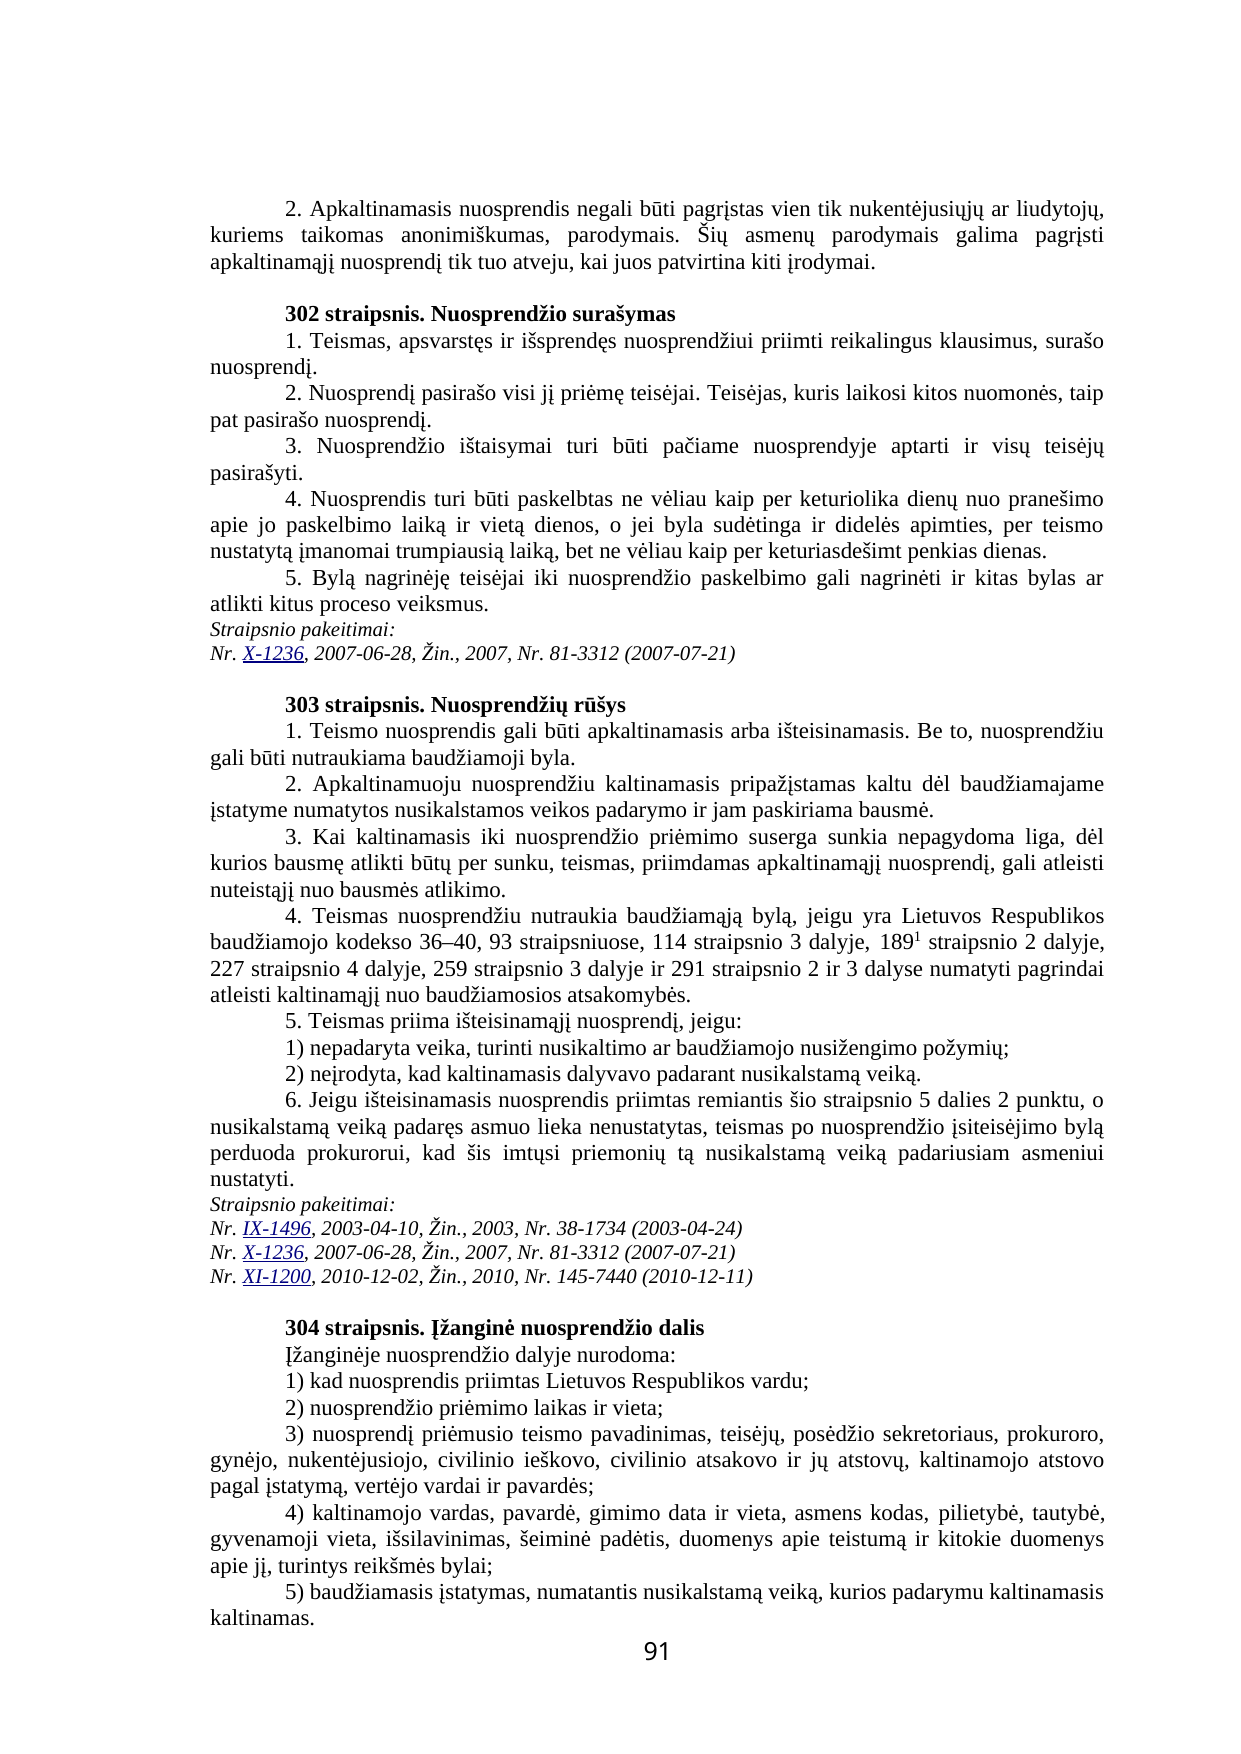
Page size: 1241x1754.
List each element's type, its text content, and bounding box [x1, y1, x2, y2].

text 2) neįrodyta, kad kaltinamasis dalyvavo padarant nusikalstamą veiką. [210, 1060, 1106, 1086]
text 303 straipsnis. Nuosprendžių rūšys [210, 691, 1106, 717]
text 1) nepadaryta veika, turinti nusikaltimo ar baudžiamojo nusižengimo požymių; [210, 1034, 1106, 1060]
text 3) nuosprendį priėmusio teismo pavadinimas, teisėjų, posėdžio sekretoriaus, prokuroro, gynėjo, nukentėjusiojo, civilinio ieškovo, civilinio atsakovo ir jų atstovų, kaltinamojo atstovo pagal įstatymą, vertėjo vardai ir pavardės; [210, 1420, 1106, 1499]
text 4) kaltinamojo vardas, pavardė, gimimo data ir vieta, asmens kodas, pilietybė, tautybė, gyvenamoji vieta, išsilavinimas, šeiminė padėtis, duomenys apie teistumą ir kitokie duomenys apie jį, turintys reikšmės bylai; [210, 1499, 1106, 1578]
text 4. Nuosprendis turi būti paskelbtas ne vėliau kaip per keturiolika dienų nuo pranešimo apie jo paskelbimo laiką ir vietą dienos, o jei byla sudėtinga ir didelės apimties, per teismo nustatytą įmanomai trumpiausią laiką, bet ne vėliau kaip per keturiasdešimt penkias dienas. [210, 485, 1106, 564]
text 1. Teismas, apsvarstęs ir išsprendęs nuosprendžiui priimti reikalingus klausimus, surašo nuosprendį. [210, 327, 1106, 379]
text 1. Teismo nuosprendis gali būti apkaltinamasis arba išteisinamasis. Be to, nuosprendžiu gali būti nutraukiama baudžiamoji byla. [210, 717, 1106, 770]
text Nr. X-1236, 2007-06-28, Žin., 2007, Nr. 81-3312 (2007-07-21) [210, 641, 1106, 665]
text Straipsnio pakeitimai: [210, 617, 1106, 641]
text Įžanginėje nuosprendžio dalyje nurodoma: [210, 1341, 1106, 1367]
text 3. Nuosprendžio ištaisymai turi būti pačiame nuosprendyje aptarti ir visų teisėjų pasirašyti. [210, 432, 1106, 485]
text Straipsnio pakeitimai: [210, 1192, 1106, 1216]
text 6. Jeigu išteisinamasis nuosprendis priimtas remiantis šio straipsnio 5 dalies 2 punktu, o nusikalstamą veiką padaręs asmuo lieka nenustatytas, teismas po nuosprendžio įsiteisėjimo bylą perduoda prokurorui, kad šis imtųsi priemonių tą nusikalstamą veiką padariusiam asmeniui nustatyti. [210, 1086, 1106, 1192]
text 302 straipsnis. Nuosprendžio surašymas [210, 300, 1106, 327]
text 4. Teismas nuosprendžiu nutraukia baudžiamąją bylą, jeigu yra Lietuvos Respublikos baudžiamojo kodekso 36–40, 93 straipsniuose, 114 straipsnio 3 dalyje, 1891 straipsnio 2 dalyje, 227 straipsnio 4 dalyje, 259 straipsnio 3 dalyje ir 291 straipsnio 2 ir 3 dalyse numatyti pagrindai atleisti kaltinamąjį nuo baudžiamosios atsakomybės. [210, 902, 1106, 1007]
text 5) baudžiamasis įstatymas, numatantis nusikalstamą veiką, kurios padarymu kaltinamasis kaltinamas. [210, 1578, 1106, 1631]
text 2. Apkaltinamuoju nuosprendžiu kaltinamasis pripažįstamas kaltu dėl baudžiamajame įstatyme numatytos nusikalstamos veikos padarymo ir jam paskiriama bausmė. [210, 770, 1106, 823]
text 5. Bylą nagrinėję teisėjai iki nuosprendžio paskelbimo gali nagrinėti ir kitas bylas ar atlikti kitus proceso veiksmus. [210, 564, 1106, 617]
text Nr. X-1236, 2007-06-28, Žin., 2007, Nr. 81-3312 (2007-07-21) [210, 1240, 1106, 1264]
text 2) nuosprendžio priėmimo laikas ir vieta; [210, 1393, 1106, 1420]
text 2. Apkaltinamasis nuosprendis negali būti pagrįstas vien tik nukentėjusiųjų ar liudytojų, kuriems taikomas anonimiškumas, parodymais. Šių asmenų parodymais galima pagrįsti apkaltinamąjį nuosprendį tik tuo atveju, kai juos patvirtina kiti įrodymai. [210, 195, 1106, 274]
text 5. Teismas priima išteisinamąjį nuosprendį, jeigu: [210, 1007, 1106, 1034]
text 2. Nuosprendį pasirašo visi jį priėmę teisėjai. Teisėjas, kuris laikosi kitos nuomonės, taip pat pasirašo nuosprendį. [210, 379, 1106, 432]
text 1) kad nuosprendis priimtas Lietuvos Respublikos vardu; [210, 1367, 1106, 1393]
text 3. Kai kaltinamasis iki nuosprendžio priėmimo suserga sunkia nepagydoma liga, dėl kurios bausmę atlikti būtų per sunku, teismas, priimdamas apkaltinamąjį nuosprendį, gali atleisti nuteistąjį nuo bausmės atlikimo. [210, 823, 1106, 902]
text Nr. XI-1200, 2010-12-02, Žin., 2010, Nr. 145-7440 (2010-12-11) [210, 1264, 1106, 1288]
text 304 straipsnis. Įžanginė nuosprendžio dalis [210, 1314, 1106, 1341]
text Nr. IX-1496, 2003-04-10, Žin., 2003, Nr. 38-1734 (2003-04-24) [210, 1216, 1106, 1240]
